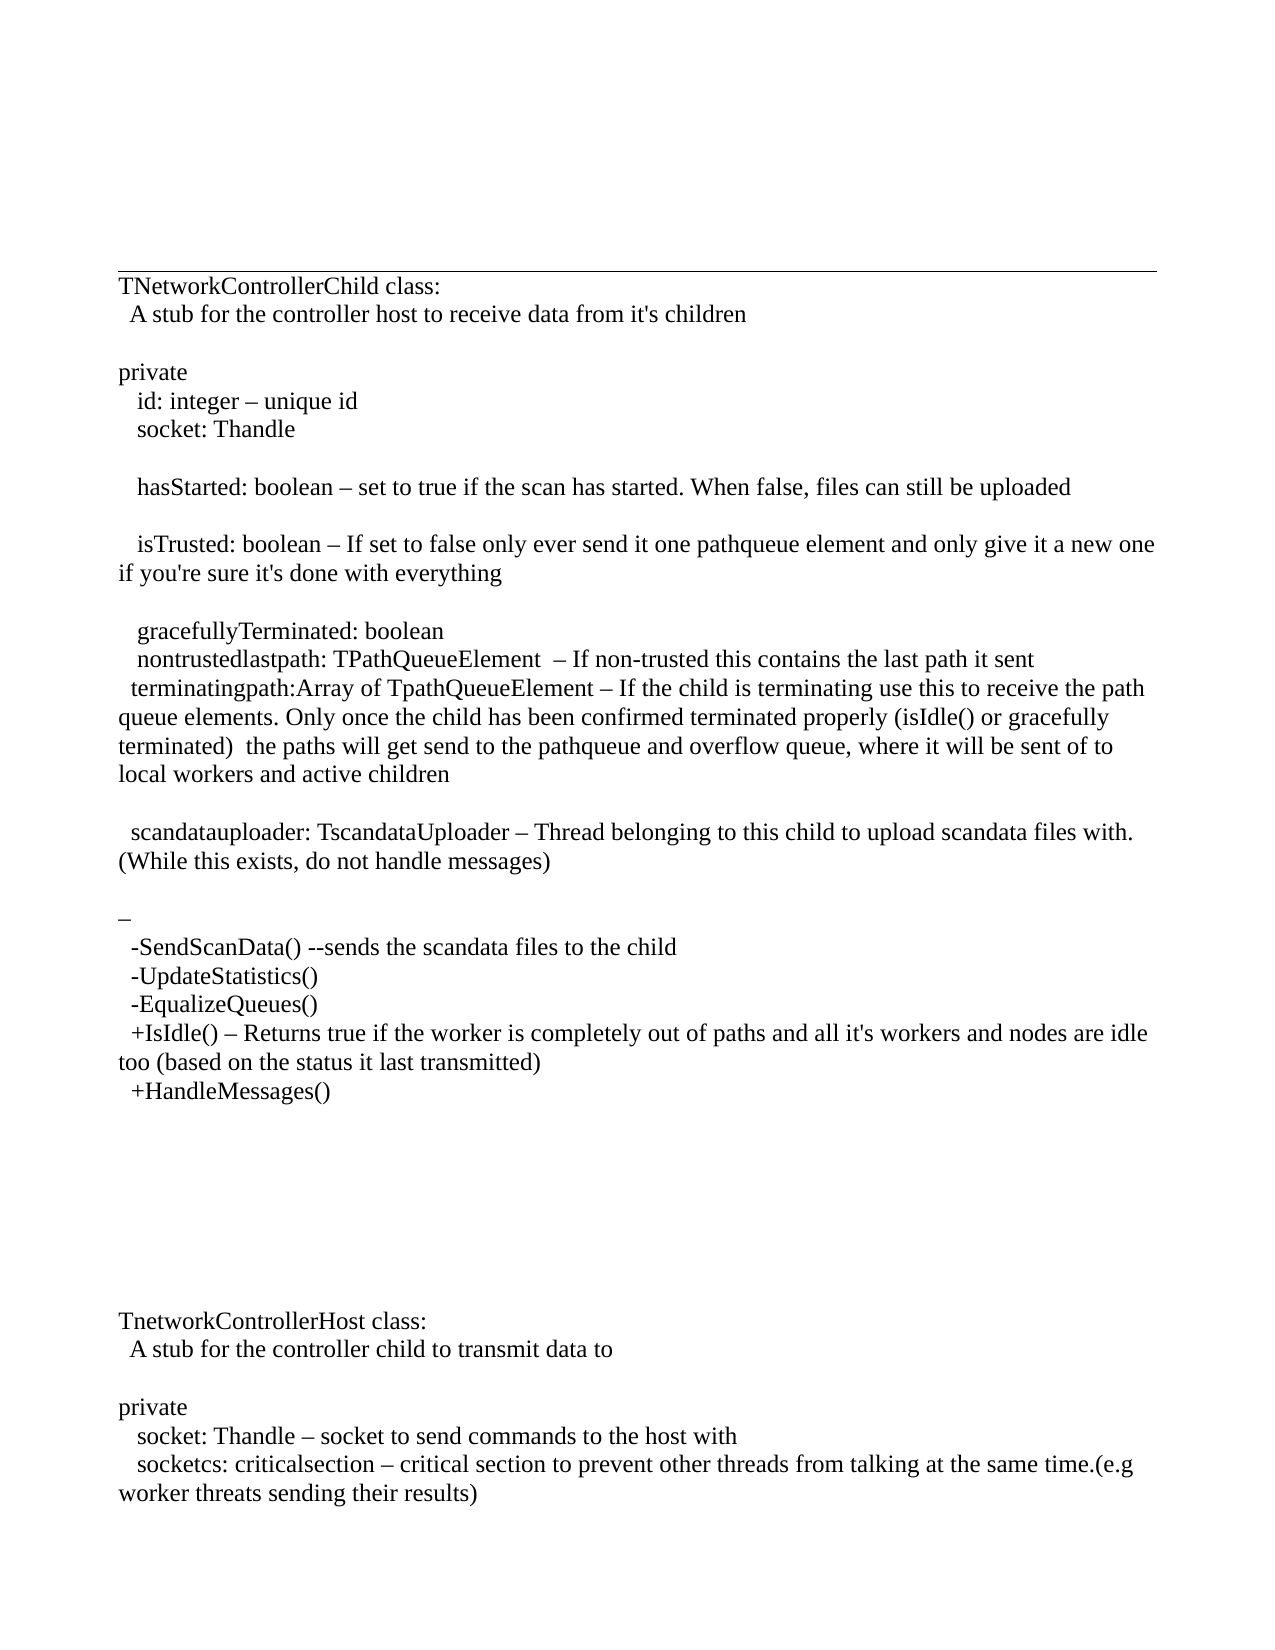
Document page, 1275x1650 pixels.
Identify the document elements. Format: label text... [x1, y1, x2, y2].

text private [118, 1392, 1157, 1421]
text socket: Thandle [118, 414, 1157, 443]
text scandatauploader: TscandataUploader – Thread belonging to this child to upload scandata files with. (While this exists, do not handle messages) [118, 817, 1157, 874]
text terminatingpath:Array of TpathQueueElement – If the child is terminating use this to receive the path queue elements. Only once the child has been confirmed terminated properly (isIdle() or gracefully terminated) the paths will get send to the pathqueue and overflow queue, where it will be sent of to local workers and active children [118, 673, 1157, 788]
text -SendScanData() --sends the scandata files to the child [118, 932, 1157, 961]
text nontrustedlastpath: TPathQueueElement – If non-trusted this contains the last path it sent [118, 644, 1157, 673]
text isTrusted: boolean – If set to false only ever send it one pathqueue element and only give it a new one if you're sure it's done with everything [118, 529, 1157, 587]
text +HandleMessages() [118, 1076, 1157, 1104]
text socketcs: criticalsection – critical section to prevent other threads from talking at the same time.(e.g worker threats sending their results) [118, 1449, 1157, 1507]
text TNetworkControllerChild class: [118, 272, 1157, 299]
text +IsIdle() – Returns true if the worker is completely out of paths and all it's workers and nodes are idle too (based on the status it last transmitted) [118, 1018, 1157, 1076]
text – [118, 903, 1157, 932]
text private [118, 357, 1157, 386]
text -UpdateStatistics() [118, 961, 1157, 989]
text socket: Thandle – socket to send commands to the host with [118, 1421, 1157, 1449]
text hasStarted: boolean – set to true if the scan has started. When false, files can still be uploaded [118, 472, 1157, 501]
text gracefullyTerminated: boolean [118, 616, 1157, 644]
text A stub for the controller child to transmit data to [118, 1334, 1157, 1363]
text TnetworkControllerHost class: [118, 1306, 1157, 1334]
text id: integer – unique id [118, 386, 1157, 414]
text -EqualizeQueues() [118, 989, 1157, 1018]
text A stub for the controller host to receive data from it's children [118, 299, 1157, 328]
